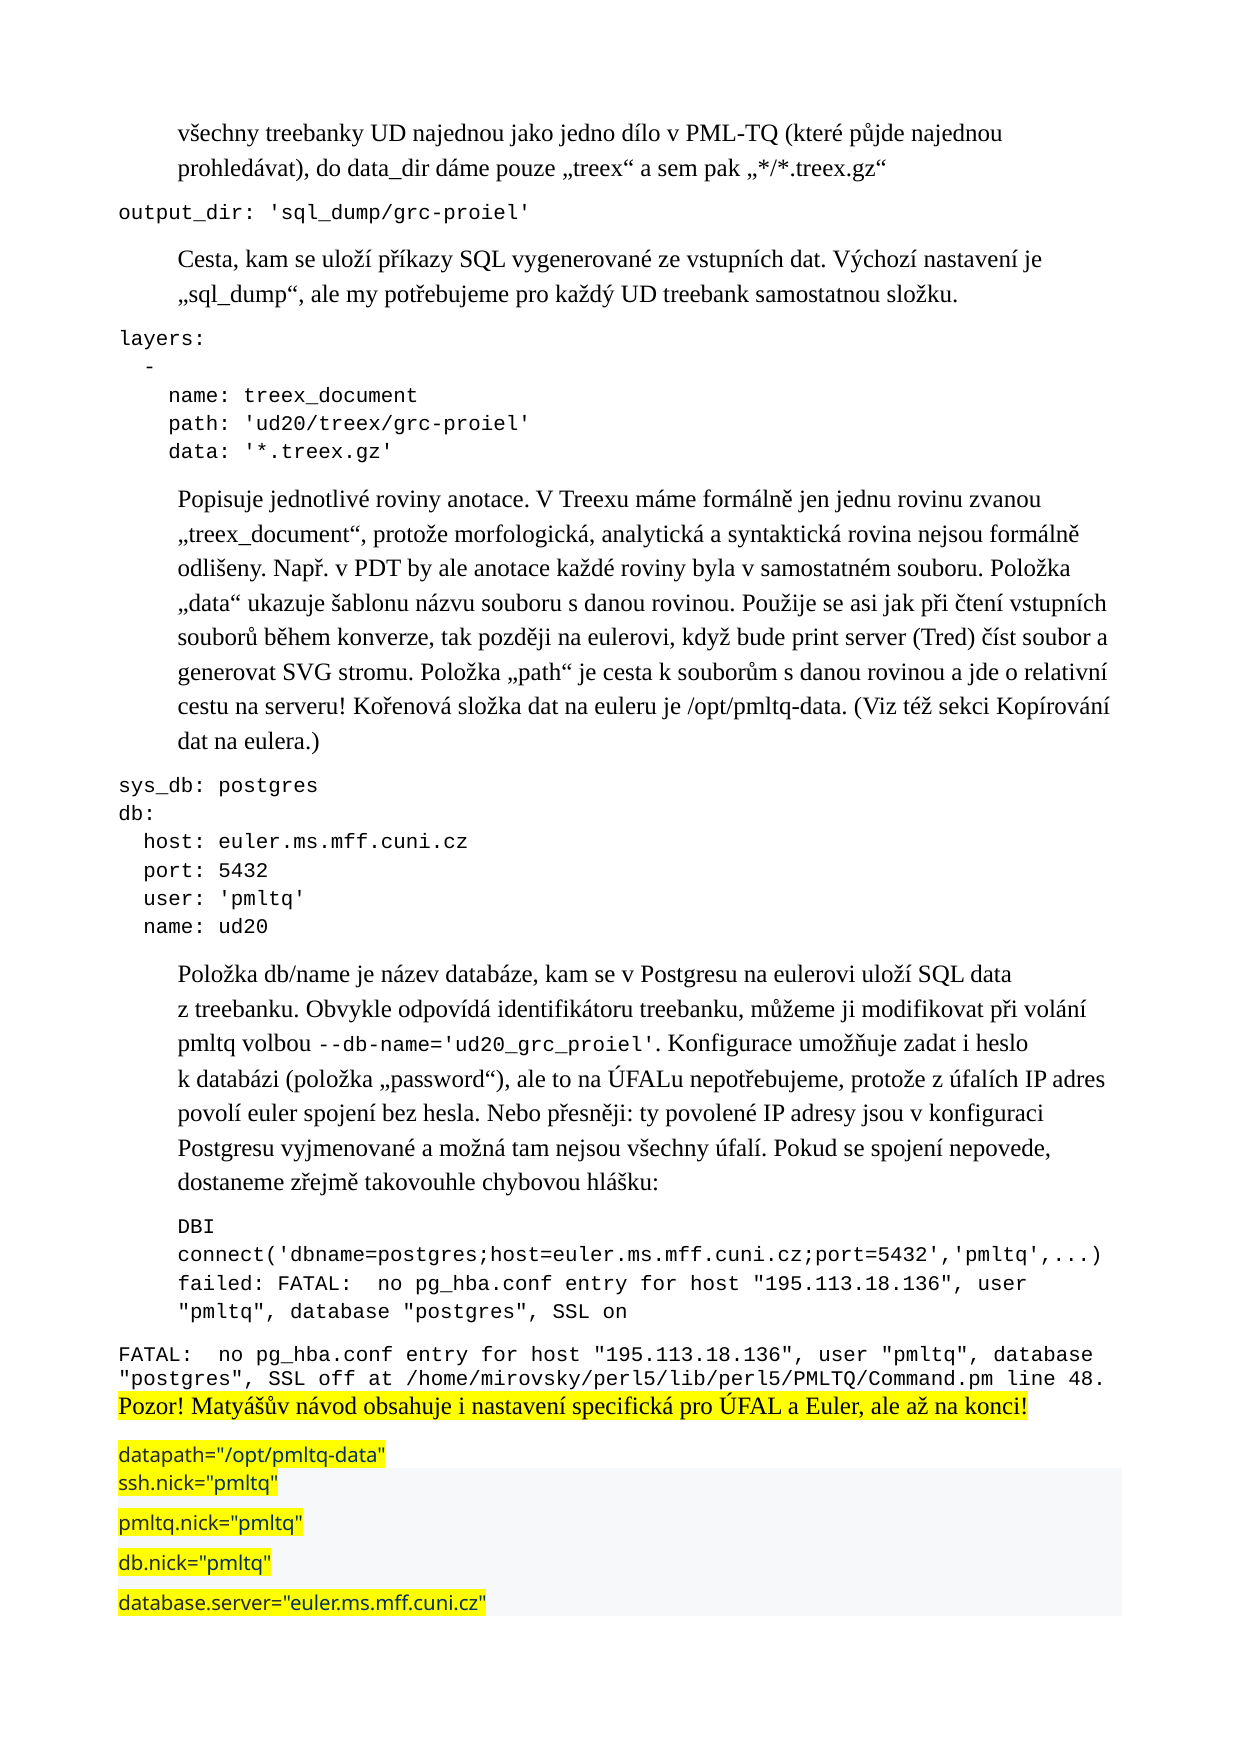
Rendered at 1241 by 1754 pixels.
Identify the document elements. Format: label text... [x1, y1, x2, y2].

text pmltq.nick="pmltq" [118, 1508, 1122, 1536]
text Popisuje jednotlivé roviny anotace. V Treexu máme formálně jen jednu rovinu zvanou „treex_document“, protože morfologická, analytická a syntaktická rovina nejsou formálně odlišeny. Např. v PDT by ale anotace každé roviny byla v samostatném souboru. Položka „data“ ukazuje šablonu názvu souboru s danou rovinou. Použije se asi jak při čtení vstupních souborů během konverze, tak později na eulerovi, když bude print server (Tred) číst soubor a generovat SVG stromu. Položka „path“ je cesta k souborům s danou rovinou a jde o relativní cestu na serveru! Kořenová složka dat na euleru je /opt/pmltq-data. (Viz též sekci Kopírování dat na eulera.) [177, 484, 1122, 754]
text Cesta, kam se uloží příkazy SQL vygenerované ze vstupních dat. Výchozí nastavení je „sql_dump“, ale my potřebujeme pro každý UD treebank samostatnou složku. [177, 244, 1122, 308]
text datapath="/opt/pmltq-data" [118, 1440, 1122, 1468]
text layers: - name: treex_document path: 'ud20/treex/grc-proiel' data: '*.treex.gz' [118, 328, 1122, 465]
text FATAL: no pg_hba.conf entry for host "195.113.18.136", user "pmltq", database "postgres", SSL off at /home/mirovsky/perl5/lib/perl5/PMLTQ/Command.pm line 48. [118, 1344, 1122, 1391]
text všechny treebanky UD najednou jako jedno dílo v PML-TQ (které půjde najednou prohledávat), do data_dir dáme pouze „treex“ a sem pak „*/*.treex.gz“ [177, 118, 1122, 181]
text db.nick="pmltq" [118, 1548, 1122, 1576]
text sys_db: postgres db: host: euler.ms.mff.cuni.cz port: 5432 user: 'pmltq' name: ud20 [118, 775, 1122, 940]
text Pozor! Matyášův návod obsahuje i nastavení specifická pro ÚFAL a Euler, ale až na konci! [118, 1391, 1122, 1420]
text output_dir: 'sql_dump/grc-proiel' [118, 202, 1122, 225]
text database.server="euler.ms.mff.cuni.cz" [118, 1588, 1122, 1616]
text DBI connect('dbname=postgres;host=euler.ms.mff.cuni.cz;port=5432','pmltq',...) failed: FATAL: no pg_hba.conf entry for host "195.113.18.136", user "pmltq", database "postgres", SSL on [177, 1216, 1122, 1325]
text Položka db/name je název databáze, kam se v Postgresu na eulerovi uloží SQL data z treebanku. Obvykle odpovídá identifikátoru treebanku, můžeme ji modifikovat při volání pmltq volbou --db-name='ud20_grc_proiel'. Konfigurace umožňuje zadat i heslo k databázi (položka „password“), ale to na ÚFALu nepotřebujeme, protože z úfalích IP adres povolí euler spojení bez hesla. Nebo přesněji: ty povolené IP adresy jsou v konfiguraci Postgresu vyjmenované a možná tam nejsou všechny úfalí. Pokud se spojení nepovede, dostaneme zřejmě takovouhle chybovou hlášku: [177, 959, 1122, 1196]
text ssh.nick="pmltq" [118, 1468, 1122, 1496]
